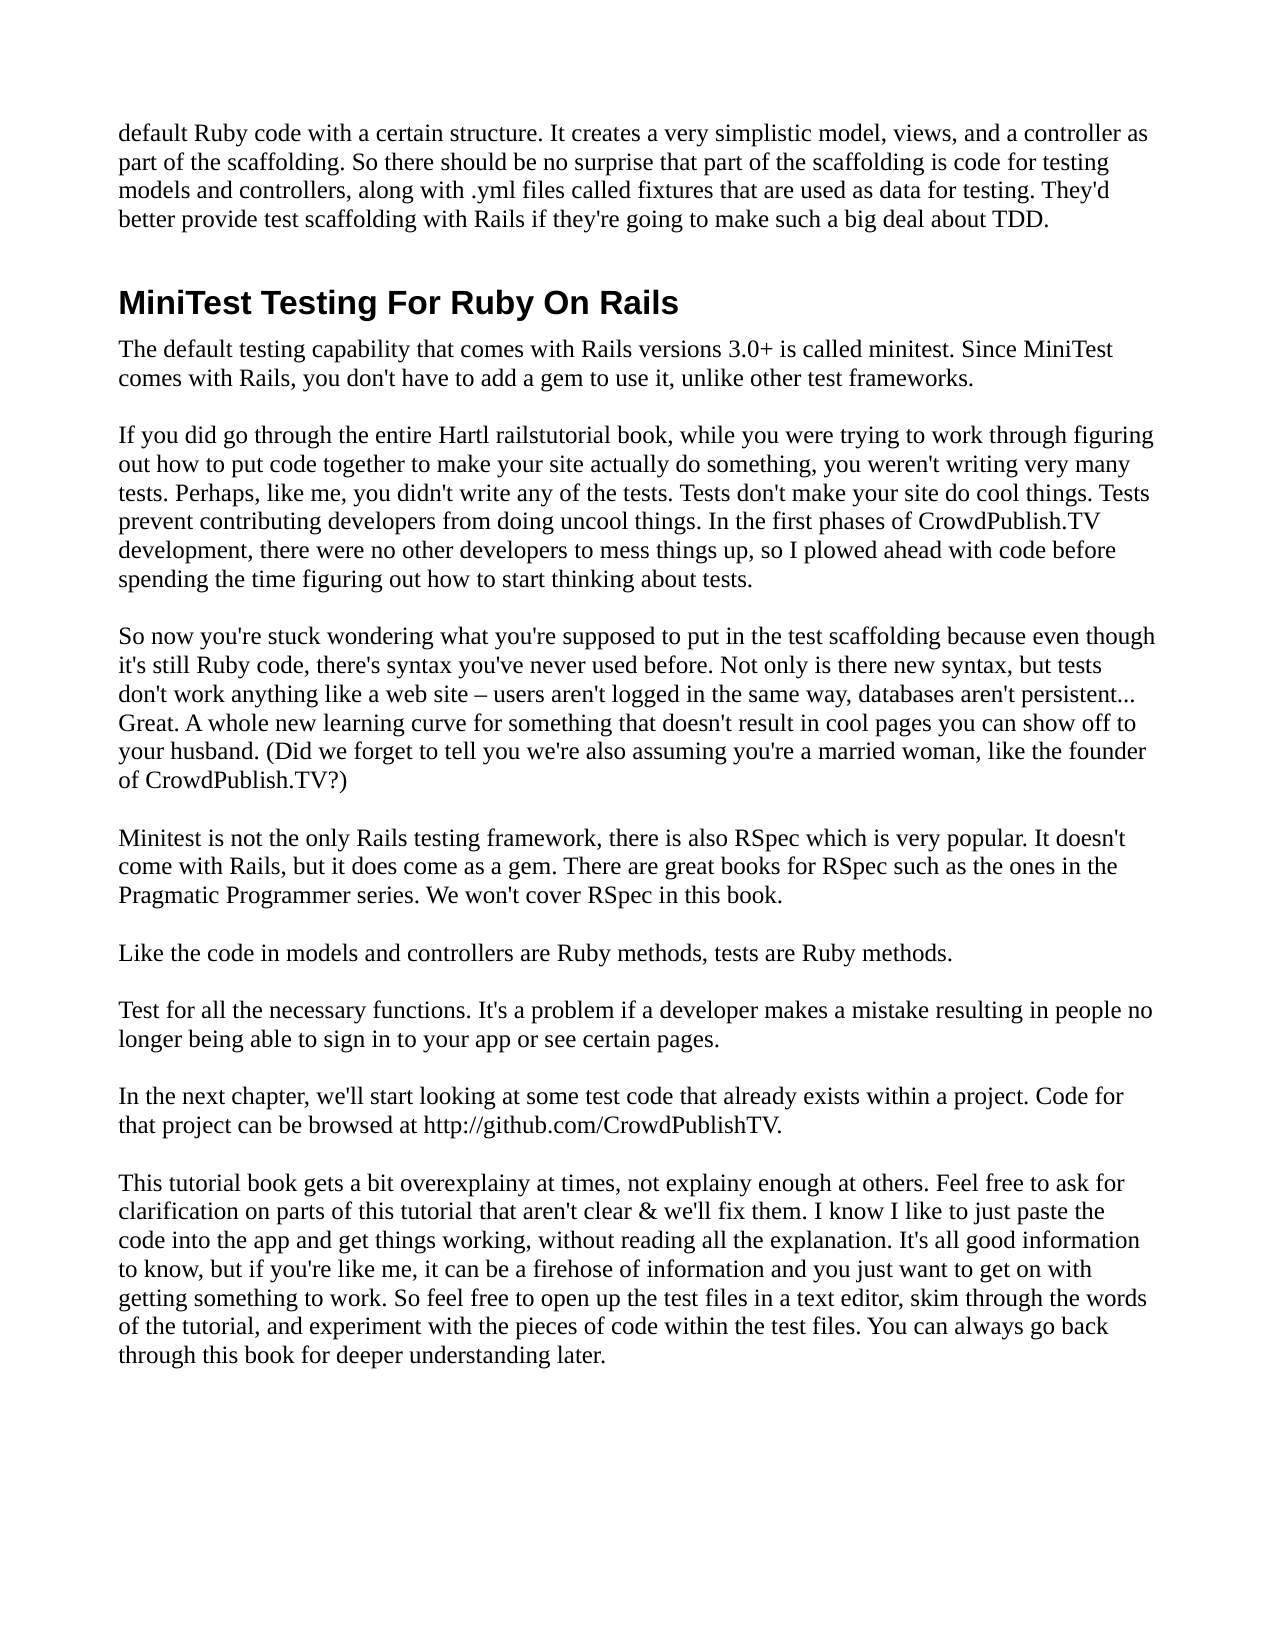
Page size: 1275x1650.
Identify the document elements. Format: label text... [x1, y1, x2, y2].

text default Ruby code with a certain structure. It creates a very simplistic model, views, and a controller as part of the scaffolding. So there should be no surprise that part of the scaffolding is code for testing models and controllers, along with .yml files called fixtures that are used as data for testing. They'd better provide test scaffolding with Rails if they're going to make such a big deal about TDD. [118, 118, 1157, 233]
text The default testing capability that comes with Rails versions 3.0+ is called minitest. Since MiniTest comes with Rails, you don't have to add a gem to use it, unlike other test frameworks. [118, 334, 1157, 391]
text Like the code in models and controllers are Ruby methods, tests are Ruby methods. [118, 938, 1157, 966]
text Minitest is not the only Rails testing framework, there is also RSpec which is very popular. It doesn't come with Rails, but it does come as a gem. There are great books for RSpec such as the ones in the Pragmatic Programmer series. We won't cover RSpec in this book. [118, 823, 1157, 909]
text In the next chapter, we'll start looking at some test code that already exists within a project. Code for that project can be browsed at http://github.com/CrowdPublishTV. [118, 1081, 1157, 1139]
text Test for all the necessary functions. It's a problem if a developer makes a mistake resulting in people no longer being able to sign in to your app or see certain pages. [118, 995, 1157, 1053]
text If you did go through the entire Hartl railstutorial book, while you were trying to work through figuring out how to put code together to make your site actually do something, you weren't writing very many tests. Perhaps, like me, you didn't write any of the tests. Tests don't make your site do cool things. Tests prevent contributing developers from doing uncool things. In the first phases of CrowdPublish.TV development, there were no other developers to mess things up, so I plowed ahead with code before spending the time figuring out how to start thinking about tests. [118, 420, 1157, 593]
subtitle MiniTest Testing For Ruby On Rails [118, 283, 1157, 321]
text So now you're stuck wondering what you're supposed to put in the test scaffolding because even though it's still Ruby code, there's syntax you've never used before. Not only is there new syntax, but tests don't work anything like a web site – users aren't logged in the same way, databases aren't persistent... Great. A whole new learning curve for something that doesn't result in cool pages you can show off to your husband. (Did we forget to tell you we're also assuming you're a married woman, like the founder of CrowdPublish.TV?) [118, 621, 1157, 794]
text This tutorial book gets a bit overexplainy at times, not explainy enough at others. Feel free to ask for clarification on parts of this tutorial that aren't clear & we'll fix them. I know I like to just paste the code into the app and get things working, without reading all the explanation. It's all good information to know, but if you're like me, it can be a firehose of information and you just want to get on with getting something to work. So feel free to open up the test files in a text editor, skim through the words of the tutorial, and experiment with the pieces of code within the test files. You can always go back through this book for deeper understanding later. [118, 1168, 1157, 1369]
